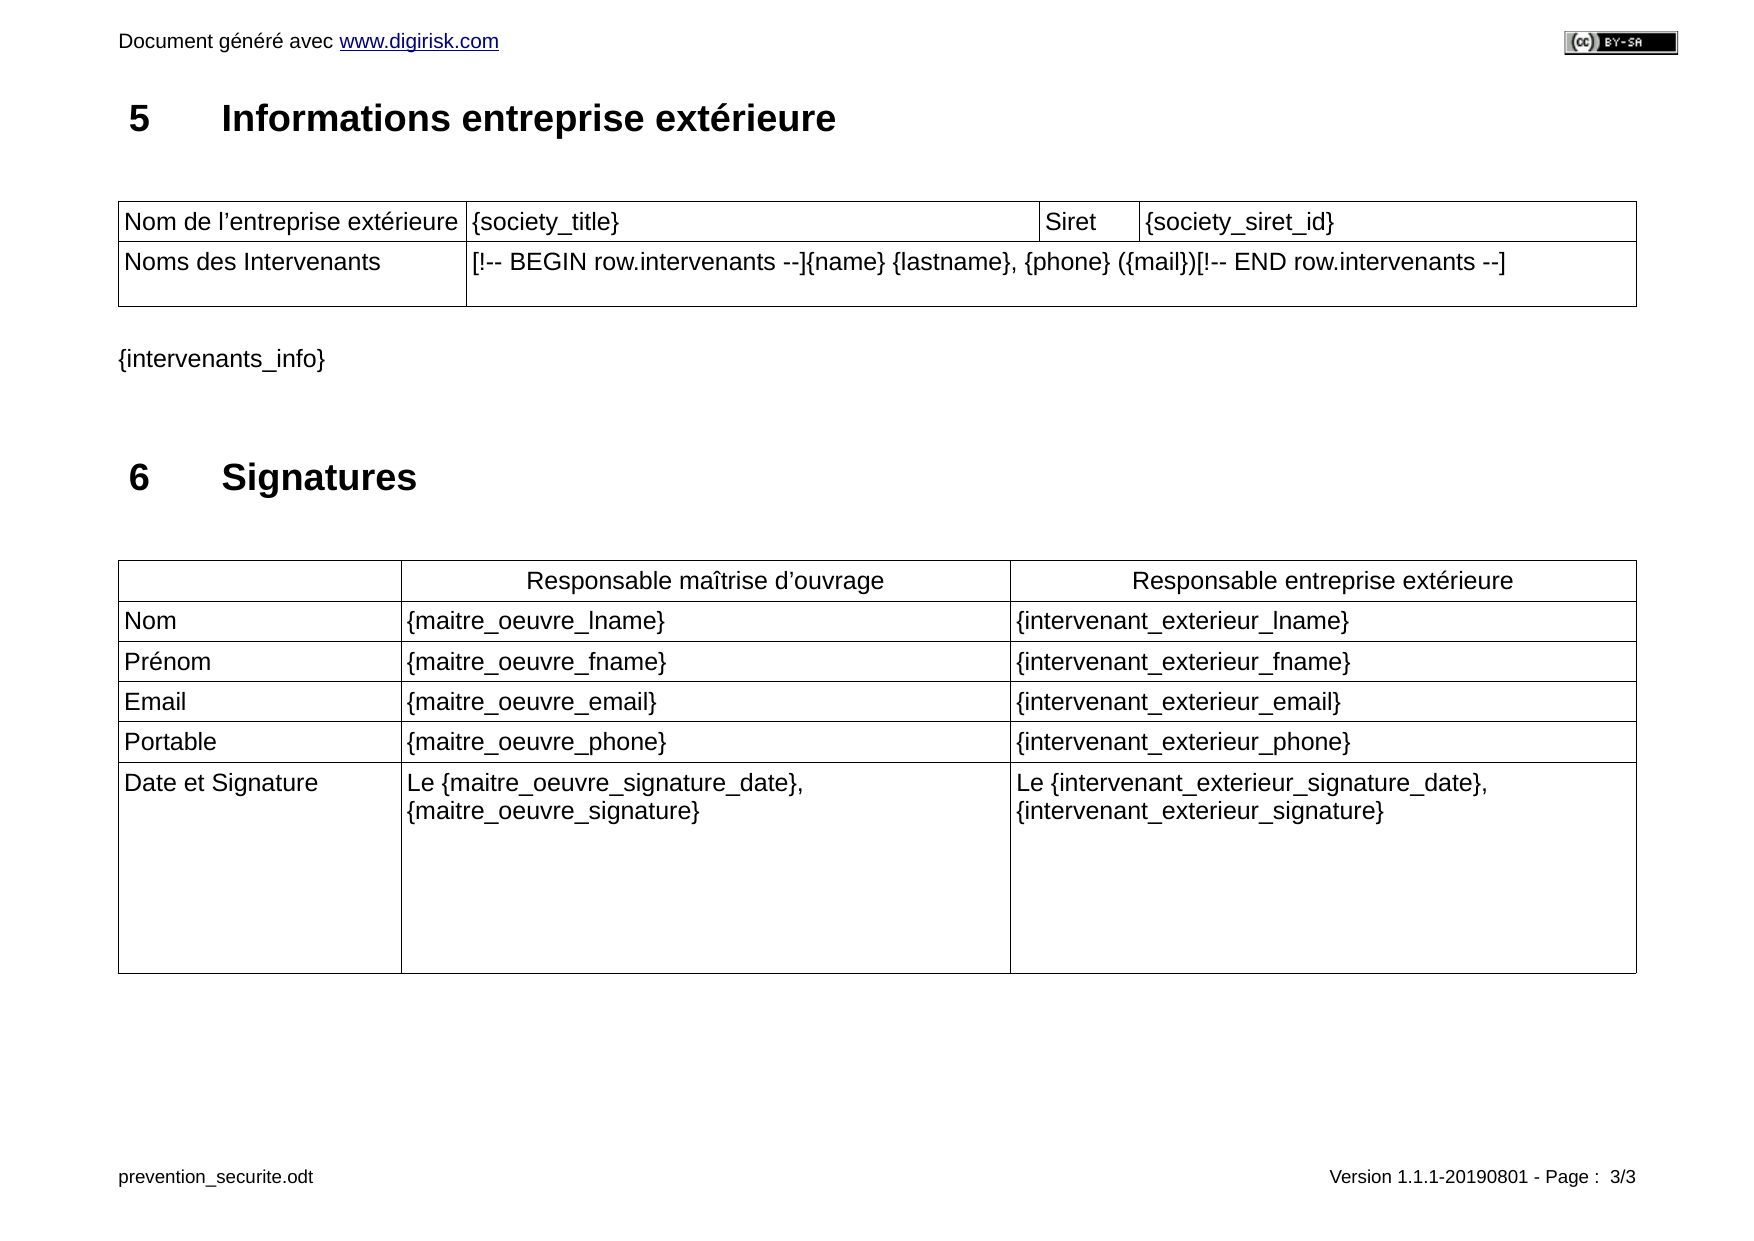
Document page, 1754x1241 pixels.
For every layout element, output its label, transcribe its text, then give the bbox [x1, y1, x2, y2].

table_cell Noms des Intervenants [119, 242, 466, 306]
table_header {society_title} [467, 202, 1039, 241]
table_cell Nom [119, 602, 401, 641]
table_cell {maitre_oeuvre_lname} [402, 602, 1010, 641]
table_cell Prénom [119, 642, 401, 681]
table_header Responsable maîtrise d’ouvrage [402, 561, 1010, 601]
table_cell Email [119, 682, 401, 721]
table_header [119, 561, 401, 601]
table_cell {maitre_oeuvre_fname} [402, 642, 1010, 681]
table_cell [!-- BEGIN row.intervenants --]{name} {lastname}, {phone} ({mail})[!-- END row.intervenants --] [467, 242, 1636, 306]
subtitle Signatures [118, 455, 1636, 499]
table_cell {intervenant_exterieur_fname} [1011, 642, 1636, 681]
table_header Siret [1040, 202, 1139, 241]
table_cell Portable [119, 722, 401, 762]
subtitle Informations entreprise extérieure [118, 96, 1636, 139]
text {intervenants_info} [118, 344, 1636, 372]
table_cell {intervenant_exterieur_email} [1011, 682, 1636, 721]
table_cell Date et Signature [119, 763, 401, 973]
table_cell {maitre_oeuvre_phone} [402, 722, 1010, 762]
table_cell Le {intervenant_exterieur_signature_date}, {intervenant_exterieur_signature} [1011, 763, 1636, 973]
table_cell Le {maitre_oeuvre_signature_date}, {maitre_oeuvre_signature} [402, 763, 1010, 973]
table_cell {intervenant_exterieur_phone} [1011, 722, 1636, 762]
table_header Responsable entreprise extérieure [1011, 561, 1636, 601]
table_header Nom de l’entreprise extérieure [119, 202, 466, 241]
table_cell {intervenant_exterieur_lname} [1011, 602, 1636, 641]
picture [1564, 31, 1679, 55]
table_header {society_siret_id} [1140, 202, 1636, 241]
table_cell {maitre_oeuvre_email} [402, 682, 1010, 721]
